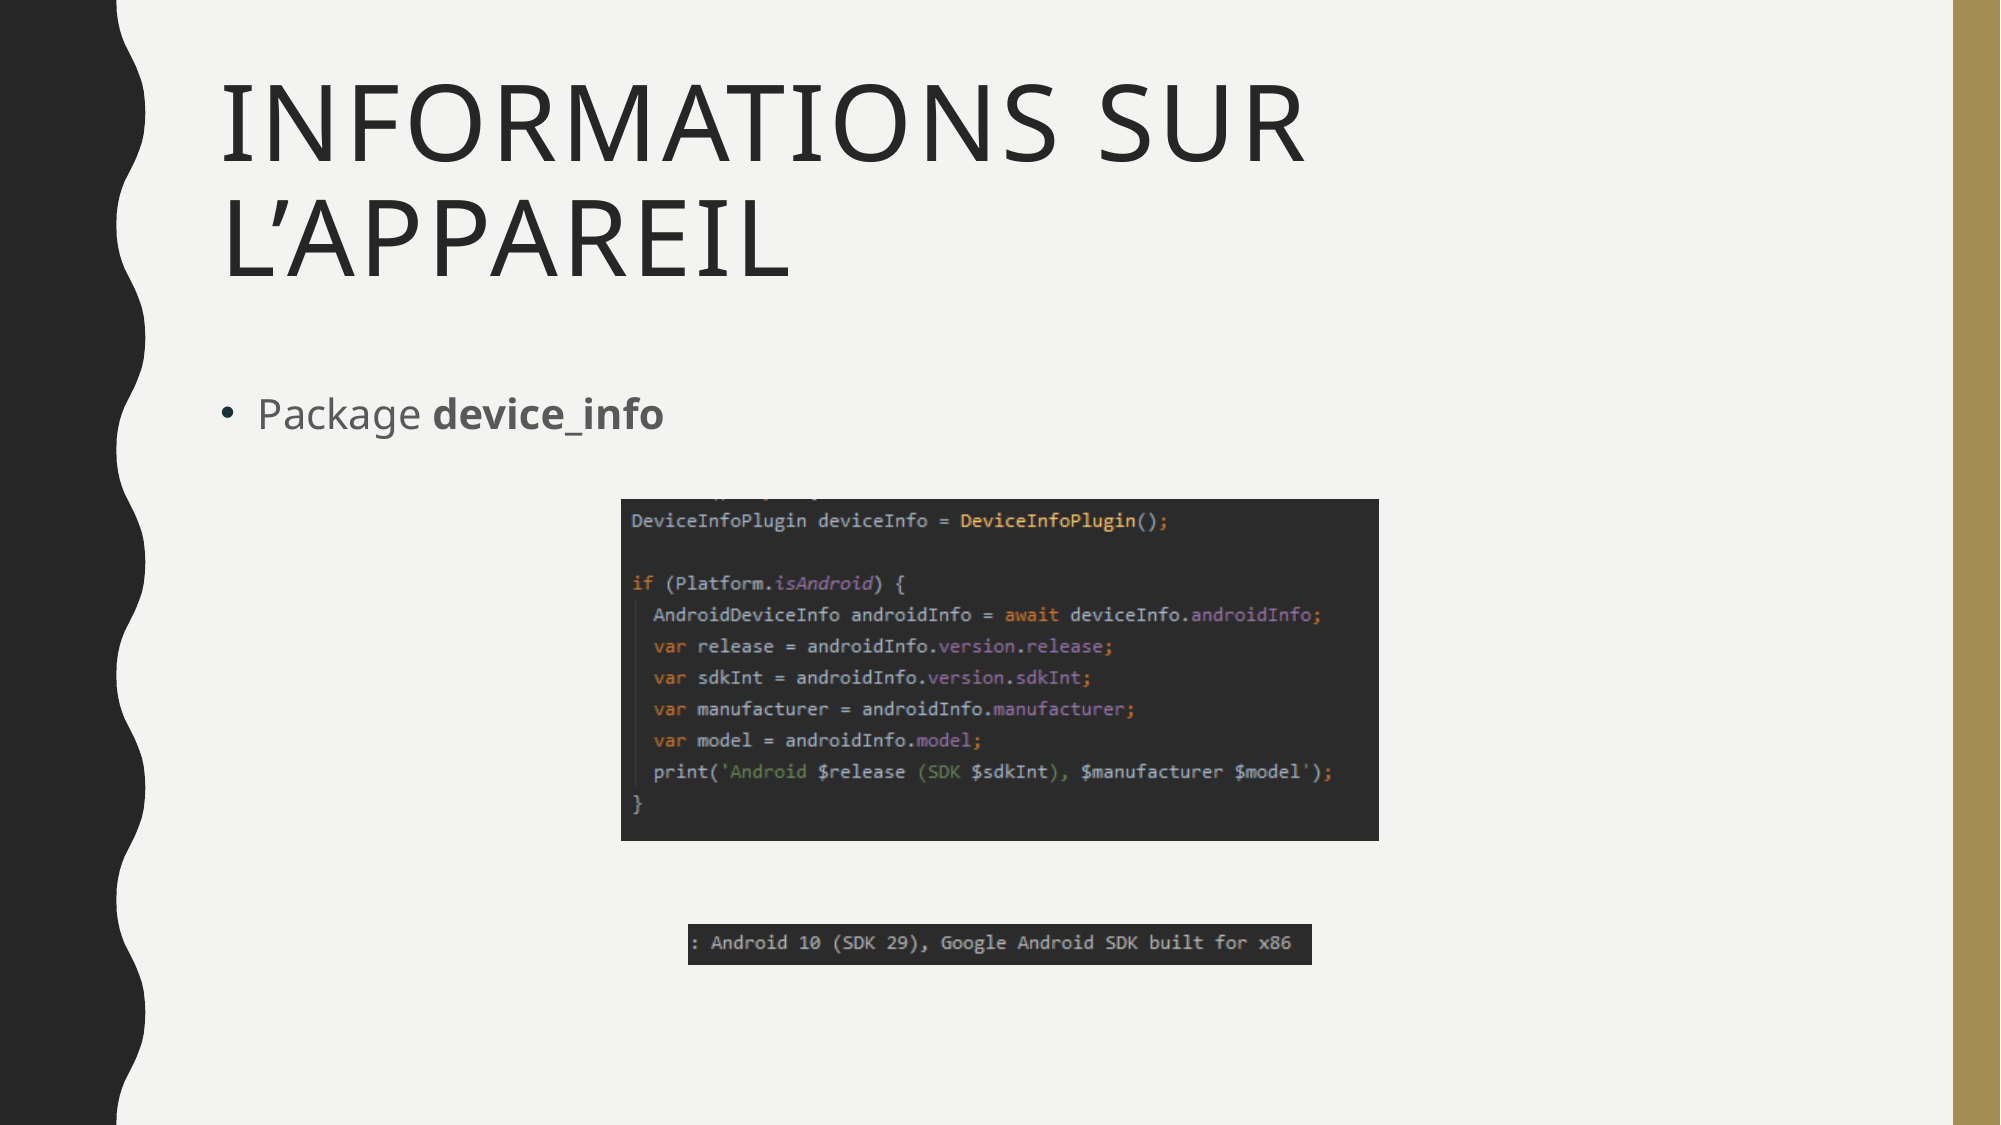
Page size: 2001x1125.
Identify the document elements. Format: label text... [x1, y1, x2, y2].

list Package device_info [205, 375, 1876, 965]
title Informations sur l’appareil [205, 62, 1876, 308]
picture [621, 499, 1379, 841]
picture [688, 924, 1312, 965]
